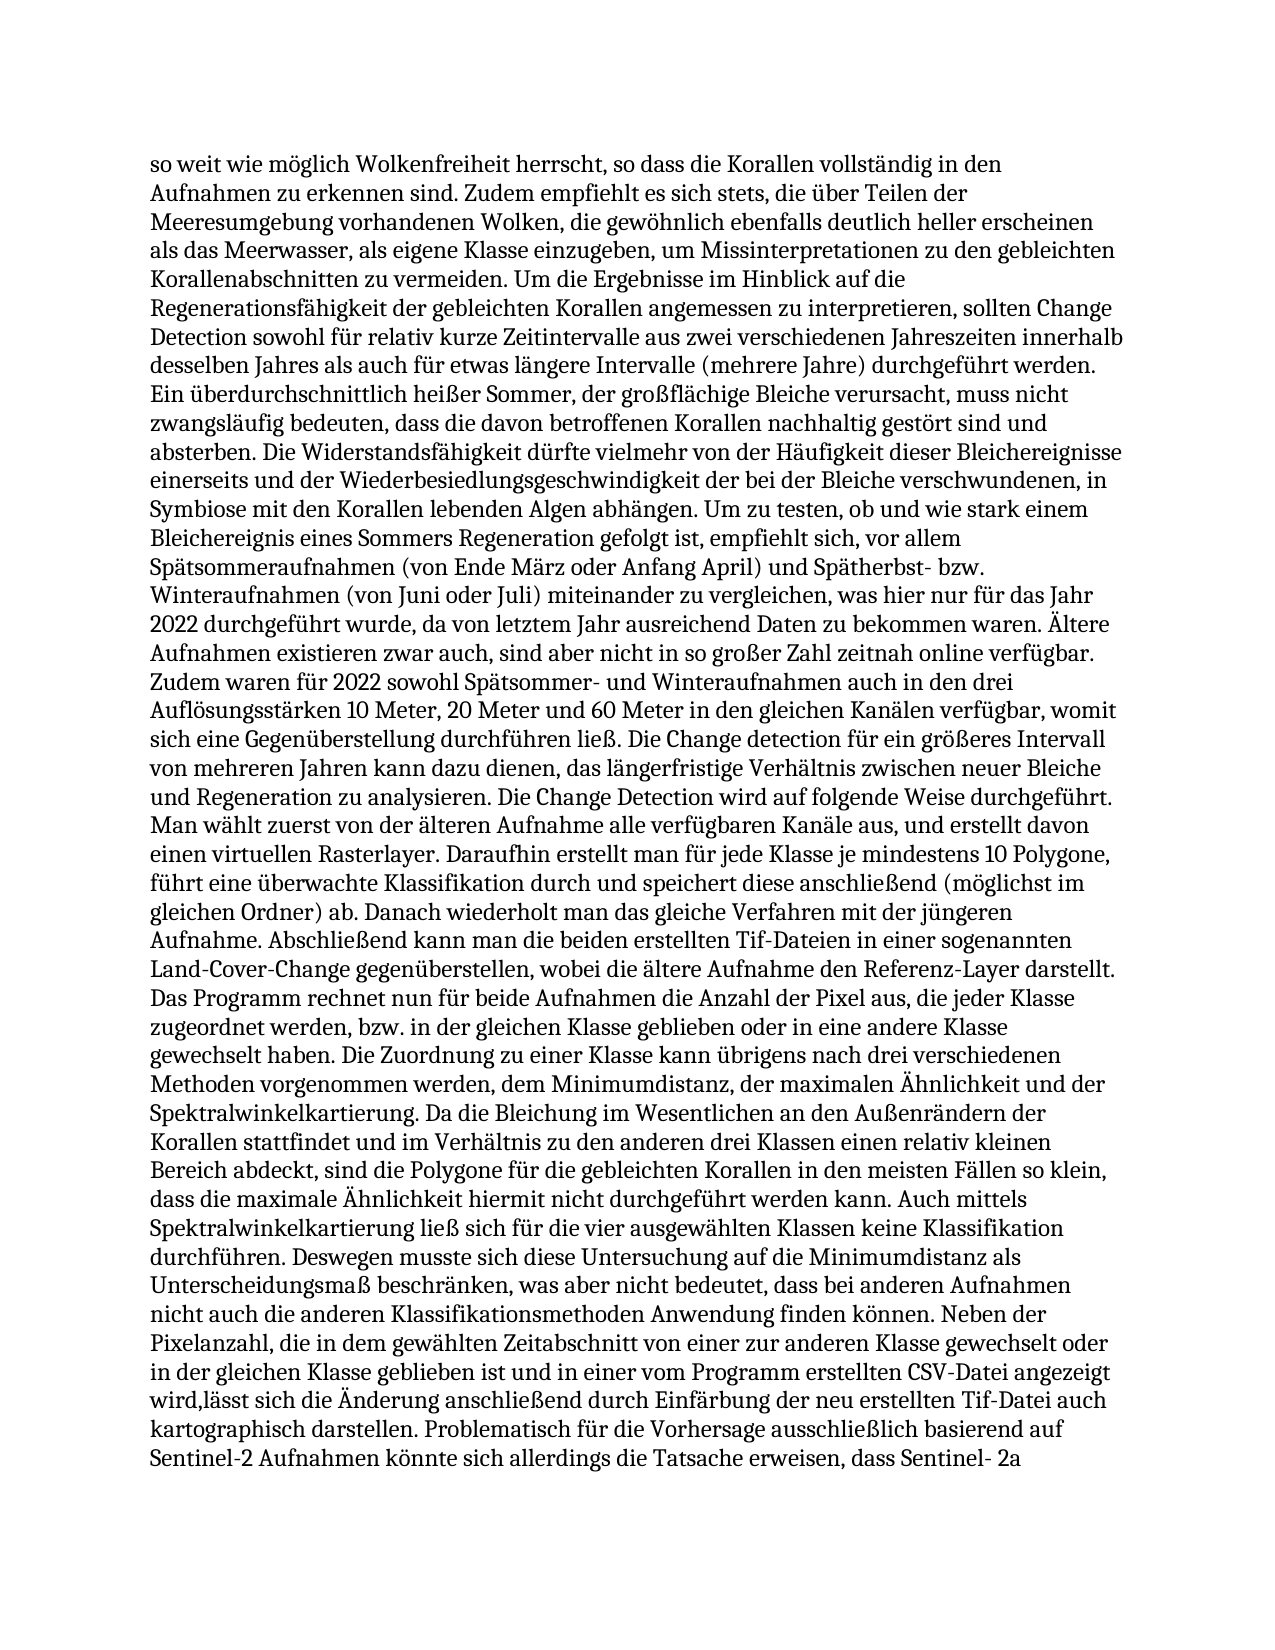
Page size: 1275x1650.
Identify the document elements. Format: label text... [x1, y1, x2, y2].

text so weit wie möglich Wolkenfreiheit herrscht, so dass die Korallen vollständig in den Aufnahmen zu erkennen sind. Zudem empfiehlt es sich stets, die über Teilen der Meeresumgebung vorhandenen Wolken, die gewöhnlich ebenfalls deutlich heller erscheinen als das Meerwasser, als eigene Klasse einzugeben, um Missinterpretationen zu den gebleichten Korallenabschnitten zu vermeiden. Um die Ergebnisse im Hinblick auf die Regenerationsfähigkeit der gebleichten Korallen angemessen zu interpretieren, sollten Change Detection sowohl für relativ kurze Zeitintervalle aus zwei verschiedenen Jahreszeiten innerhalb desselben Jahres als auch für etwas längere Intervalle (mehrere Jahre) durchgeführt werden. Ein überdurchschnittlich heißer Sommer, der großflächige Bleiche verursacht, muss nicht zwangsläufig bedeuten, dass die davon betroffenen Korallen nachhaltig gestört sind und absterben. Die Widerstandsfähigkeit dürfte vielmehr von der Häufigkeit dieser Bleichereignisse einerseits und der Wiederbesiedlungsgeschwindigkeit der bei der Bleiche verschwundenen, in Symbiose mit den Korallen lebenden Algen abhängen. Um zu testen, ob und wie stark einem Bleichereignis eines Sommers Regeneration gefolgt ist, empfiehlt sich, vor allem Spätsommeraufnahmen (von Ende März oder Anfang April) und Spätherbst- bzw. Winteraufnahmen (von Juni oder Juli) miteinander zu vergleichen, was hier nur für das Jahr 2022 durchgeführt wurde, da von letztem Jahr ausreichend Daten zu bekommen waren. Ältere Aufnahmen existieren zwar auch, sind aber nicht in so großer Zahl zeitnah online verfügbar. Zudem waren für 2022 sowohl Spätsommer- und Winteraufnahmen auch in den drei Auflösungsstärken 10 Meter, 20 Meter und 60 Meter in den gleichen Kanälen verfügbar, womit sich eine Gegenüberstellung durchführen ließ. Die Change detection für ein größeres Intervall von mehreren Jahren kann dazu dienen, das längerfristige Verhältnis zwischen neuer Bleiche und Regeneration zu analysieren. Die Change Detection wird auf folgende Weise durchgeführt. Man wählt zuerst von der älteren Aufnahme alle verfügbaren Kanäle aus, und erstellt davon einen virtuellen Rasterlayer. Daraufhin erstellt man für jede Klasse je mindestens 10 Polygone, führt eine überwachte Klassifikation durch und speichert diese anschließend (möglichst im gleichen Ordner) ab. Danach wiederholt man das gleiche Verfahren mit der jüngeren Aufnahme. Abschließend kann man die beiden erstellten Tif-Dateien in einer sogenannten Land-Cover-Change gegenüberstellen, wobei die ältere Aufnahme den Referenz-Layer darstellt. Das Programm rechnet nun für beide Aufnahmen die Anzahl der Pixel aus, die jeder Klasse zugeordnet werden, bzw. in der gleichen Klasse geblieben oder in eine andere Klasse gewechselt haben. Die Zuordnung zu einer Klasse kann übrigens nach drei verschiedenen Methoden vorgenommen werden, dem Minimumdistanz, der maximalen Ähnlichkeit und der Spektralwinkelkartierung. Da die Bleichung im Wesentlichen an den Außenrändern der Korallen stattfindet und im Verhältnis zu den anderen drei Klassen einen relativ kleinen Bereich abdeckt, sind die Polygone für die gebleichten Korallen in den meisten Fällen so klein, dass die maximale Ähnlichkeit hiermit nicht durchgeführt werden kann. Auch mittels Spektralwinkelkartierung ließ sich für die vier ausgewählten Klassen keine Klassifikation durchführen. Deswegen musste sich diese Untersuchung auf die Minimumdistanz als Unterscheidungsmaß beschränken, was aber nicht bedeutet, dass bei anderen Aufnahmen nicht auch die anderen Klassifikationsmethoden Anwendung finden können. Neben der Pixelanzahl, die in dem gewählten Zeitabschnitt von einer zur anderen Klasse gewechselt oder in der gleichen Klasse geblieben ist und in einer vom Programm erstellten CSV-Datei angezeigt wird,lässt sich die Änderung anschließend durch Einfärbung der neu erstellten Tif-Datei auch kartographisch darstellen. Problematisch für die Vorhersage ausschließlich basierend auf Sentinel-2 Aufnahmen könnte sich allerdings die Tatsache erweisen, dass Sentinel- 2a [150, 150, 1125, 1472]
